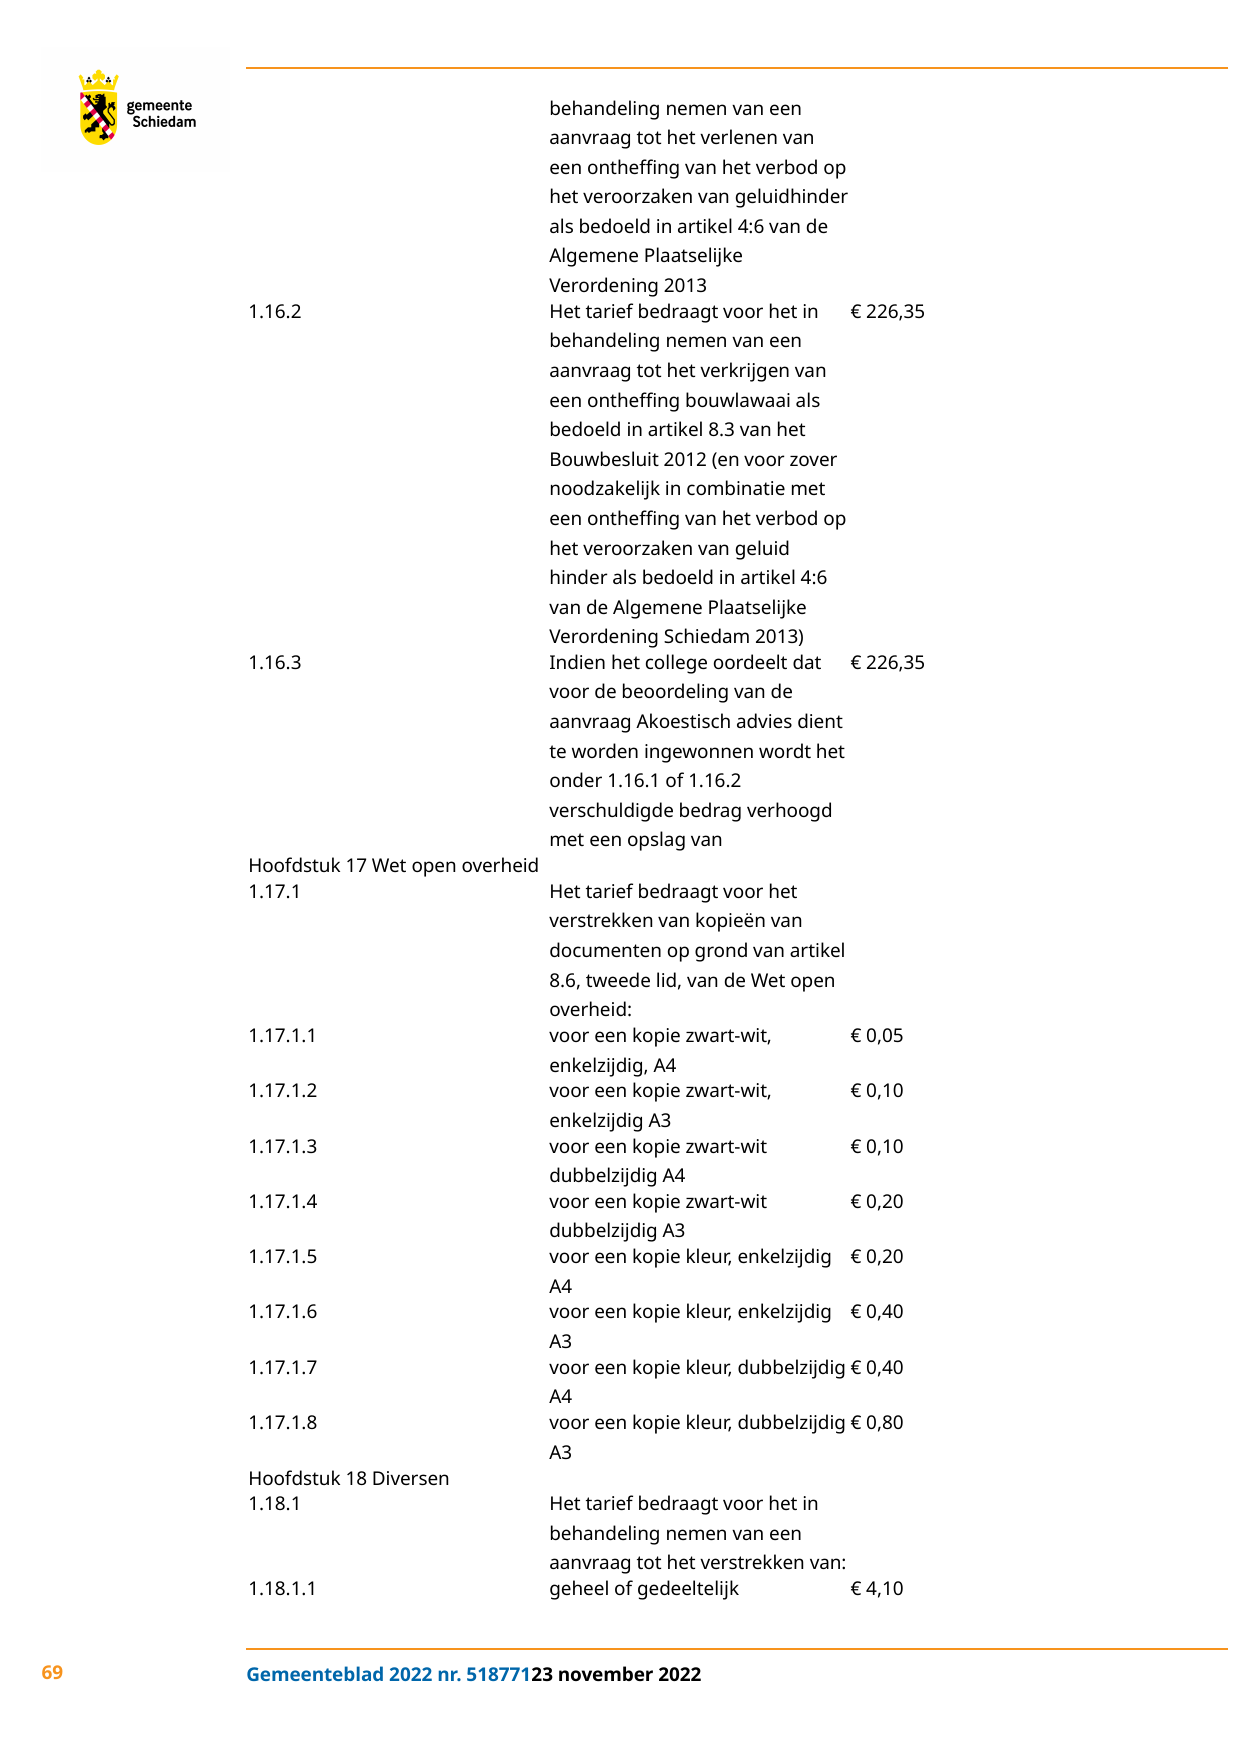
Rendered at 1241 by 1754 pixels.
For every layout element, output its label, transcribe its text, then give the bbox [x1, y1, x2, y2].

table_cell 1.18.1 [248, 1490, 549, 1575]
table_cell 1.17.1.7 [248, 1354, 549, 1409]
table_cell voor een kopie zwart-wit dubbelzijdig A3 [549, 1188, 850, 1243]
table_cell [850, 878, 1152, 1022]
table_cell voor een kopie kleur, enkelzijdig A4 [549, 1244, 850, 1299]
table_cell [850, 95, 1152, 298]
table_cell Het tarief bedraagt voor het in behandeling nemen van een aanvraag tot het verkrijgen van een ontheffing bouwlawaai als bedoeld in artikel 8.3 van het Bouwbesluit 2012 (en voor zover noodzakelijk in combinatie met een ontheffing van het verbod op het veroorzaken van geluid hinder als bedoeld in artikel 4:6 van de Algemene Plaatselijke Verordening Schiedam 2013) [549, 298, 850, 649]
table_cell voor een kopie zwart-wit, enkelzijdig, A4 [549, 1022, 850, 1077]
table_cell € 0,05 [850, 1022, 1152, 1077]
table_cell € 0,20 [850, 1244, 1152, 1299]
table_cell 1.16.3 [248, 649, 549, 852]
picture [41, 47, 231, 172]
table_cell Indien het college oordeelt dat voor de beoordeling van de aanvraag Akoestisch advies dient te worden ingewonnen wordt het onder 1.16.1 of 1.16.2 verschuldigde bedrag verhoogd met een opslag van [549, 649, 850, 852]
table_cell € 226,35 [850, 649, 1152, 852]
table_cell € 226,35 [850, 298, 1152, 649]
table_cell Het tarief bedraagt voor het verstrekken van kopieën van documenten op grond van artikel 8.6, tweede lid, van de Wet open overheid: [549, 878, 850, 1022]
table_cell € 0,40 [850, 1354, 1152, 1409]
table_cell 1.17.1 [248, 878, 549, 1022]
table_cell € 0,10 [850, 1078, 1152, 1133]
table_cell voor een kopie kleur, dubbelzijdig A4 [549, 1354, 850, 1409]
table_cell 1.17.1.4 [248, 1188, 549, 1243]
table_cell 1.17.1.1 [248, 1022, 549, 1077]
table_cell voor een kopie kleur, dubbelzijdig A3 [549, 1409, 850, 1465]
table_cell € 0,40 [850, 1299, 1152, 1354]
table_cell 1.17.1.5 [248, 1244, 549, 1299]
table_cell Het tarief bedraagt voor het in behandeling nemen van een aanvraag tot het verstrekken van: [549, 1490, 850, 1575]
table_cell Hoofdstuk 17 Wet open overheid [248, 853, 1152, 878]
table_cell € 0,20 [850, 1188, 1152, 1243]
table_cell voor een kopie zwart-wit, enkelzijdig A3 [549, 1078, 850, 1133]
table_cell voor een kopie kleur, enkelzijdig A3 [549, 1299, 850, 1354]
table_cell € 4,10 [850, 1575, 1152, 1601]
table_cell 1.17.1.3 [248, 1133, 549, 1188]
table_cell behandeling nemen van een aanvraag tot het verlenen van een ontheffing van het verbod op het veroorzaken van geluidhinder als bedoeld in artikel 4:6 van de Algemene Plaatselijke Verordening 2013 [549, 95, 850, 298]
table_cell 1.18.1.1 [248, 1575, 549, 1601]
table_cell voor een kopie zwart-wit dubbelzijdig A4 [549, 1133, 850, 1188]
table_cell € 0,80 [850, 1409, 1152, 1465]
table_cell [850, 1490, 1152, 1575]
table_cell 1.17.1.8 [248, 1409, 549, 1465]
table_cell Hoofdstuk 18 Diversen [248, 1465, 1152, 1490]
table_cell 1.17.1.2 [248, 1078, 549, 1133]
table_cell [248, 95, 549, 298]
table_cell 1.17.1.6 [248, 1299, 549, 1354]
table_cell € 0,10 [850, 1133, 1152, 1188]
table_cell geheel of gedeeltelijk [549, 1575, 850, 1601]
table_cell 1.16.2 [248, 298, 549, 649]
